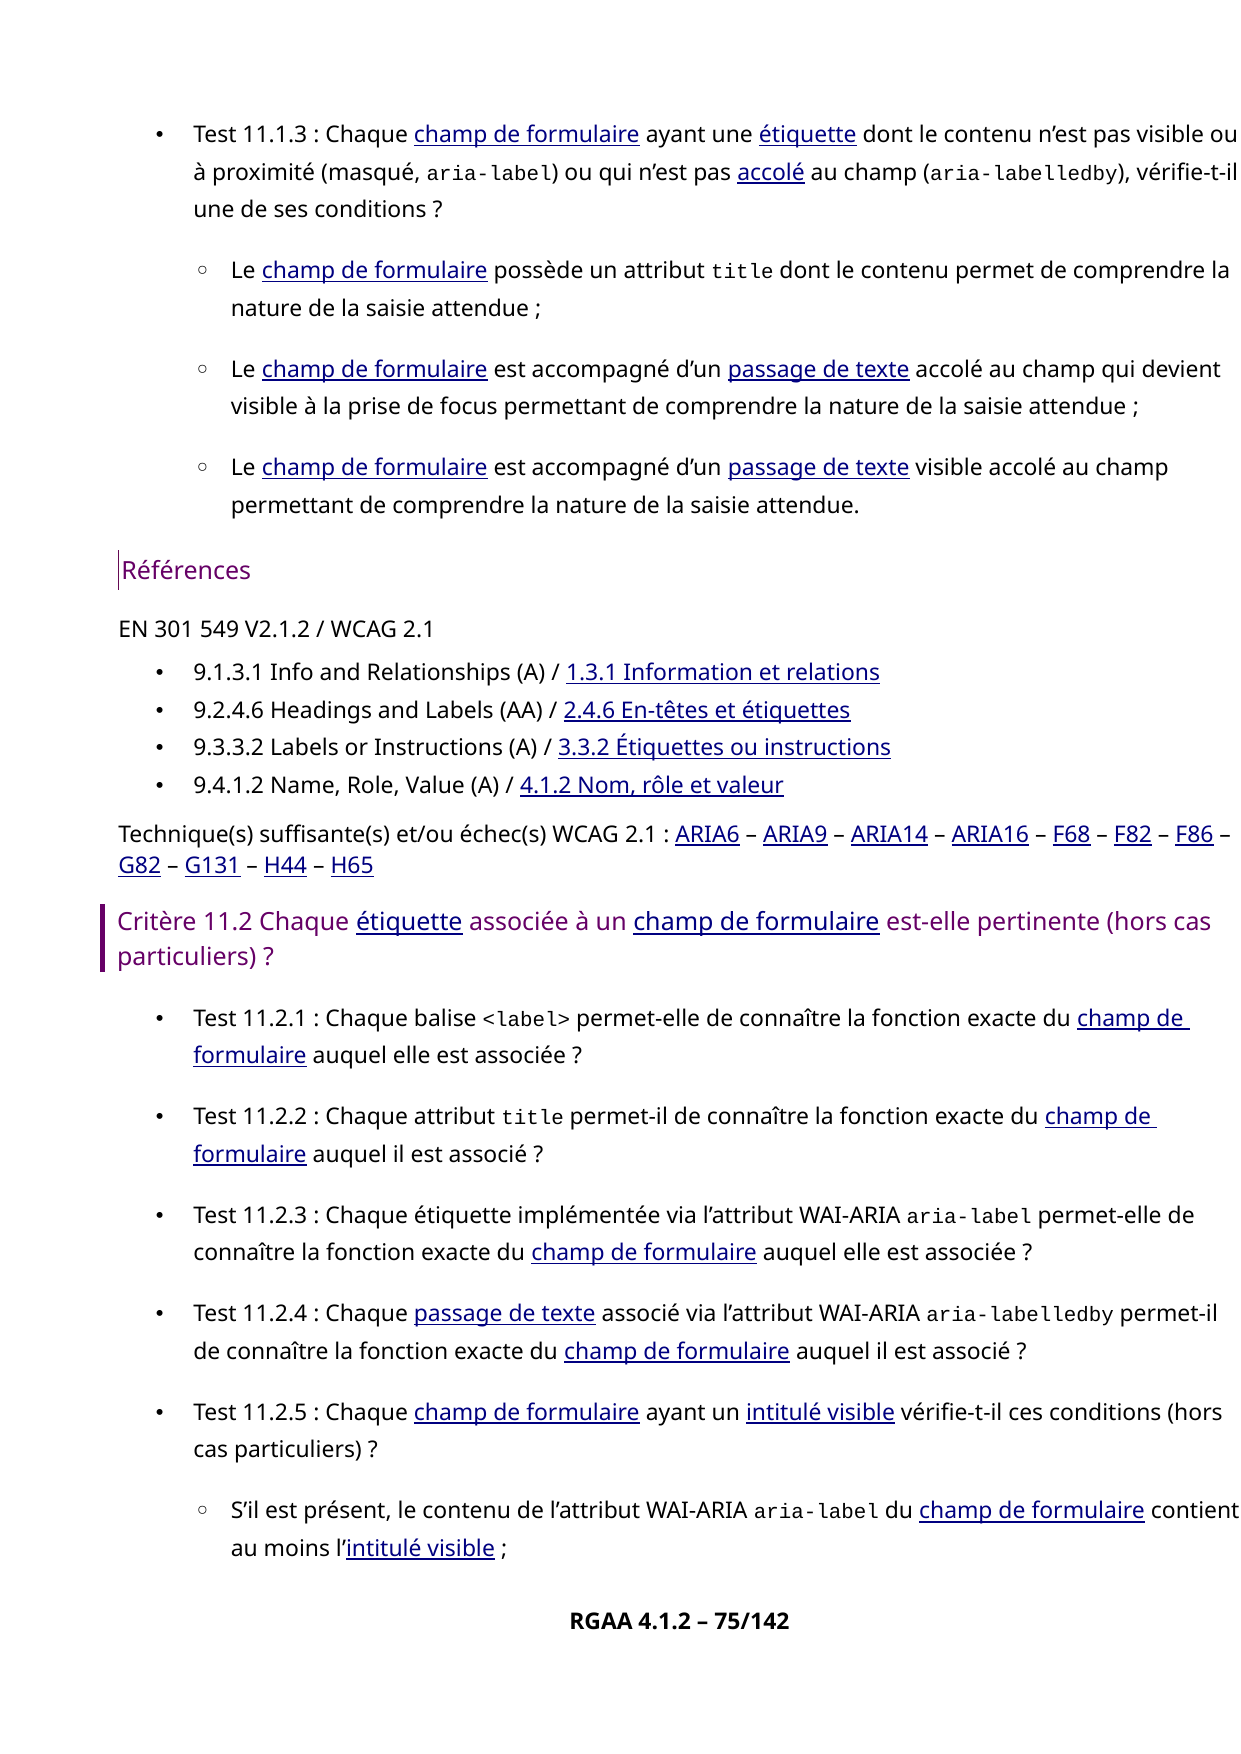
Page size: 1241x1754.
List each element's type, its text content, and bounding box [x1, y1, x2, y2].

list Test 11.2.3 : Chaque étiquette implémentée via l’attribut WAI-ARIA aria-label permet-elle de connaître la fonction exacte du champ de formulaire auquel elle est associée ? [156, 1199, 1240, 1267]
subtitle Critère 11.2 Chaque étiquette associée à un champ de formulaire est-elle pertinente (hors cas particuliers) ? [105, 904, 1240, 972]
list Le champ de formulaire est accompagné d’un passage de texte accolé au champ qui devient visible à la prise de focus permettant de comprendre la nature de la saisie attendue ; [193, 353, 1240, 421]
list Le champ de formulaire possède un attribut title dont le contenu permet de comprendre la nature de la saisie attendue ; [193, 254, 1240, 323]
list 9.1.3.1 Info and Relationships (A) / 1.3.1 Information et relations [156, 656, 1240, 687]
text Technique(s) suffisante(s) et/ou échec(s) WCAG 2.1 : ARIA6 – ARIA9 – ARIA14 – ARIA16 – F68 – F82 – F86 – G82 – G131 – H44 – H65 [118, 818, 1240, 881]
list 9.2.4.6 Headings and Labels (AA) / 2.4.6 En-têtes et étiquettes [156, 694, 1240, 725]
text EN 301 549 V2.1.2 / WCAG 2.1 [118, 613, 1240, 644]
list 9.4.1.2 Name, Role, Value (A) / 4.1.2 Nom, rôle et valeur [156, 769, 1240, 800]
list S’il est présent, le contenu de l’attribut WAI-ARIA aria-label du champ de formulaire contient au moins l’intitulé visible ; [193, 1494, 1240, 1563]
list Test 11.1.3 : Chaque champ de formulaire ayant une étiquette dont le contenu n’est pas visible ou à proximité (masqué, aria-label) ou qui n’est pas accolé au champ (aria-labelledby), vérifie-t-il une de ses conditions ? [156, 118, 1240, 224]
subtitle Références [119, 550, 1240, 590]
list Test 11.2.4 : Chaque passage de texte associé via l’attribut WAI-ARIA aria-labelledby permet-il de connaître la fonction exacte du champ de formulaire auquel il est associé ? [156, 1297, 1240, 1366]
list Test 11.2.1 : Chaque balise <label> permet-elle de connaître la fonction exacte du champ de formulaire auquel elle est associée ? [156, 1002, 1240, 1070]
list Test 11.2.5 : Chaque champ de formulaire ayant un intitulé visible vérifie-t-il ces conditions (hors cas particuliers) ? [156, 1396, 1240, 1464]
list Test 11.2.2 : Chaque attribut title permet-il de connaître la fonction exacte du champ de formulaire auquel il est associé ? [156, 1100, 1240, 1169]
list Le champ de formulaire est accompagné d’un passage de texte visible accolé au champ permettant de comprendre la nature de la saisie attendue. [193, 451, 1240, 520]
list 9.3.3.2 Labels or Instructions (A) / 3.3.2 Étiquettes ou instructions [156, 731, 1240, 762]
